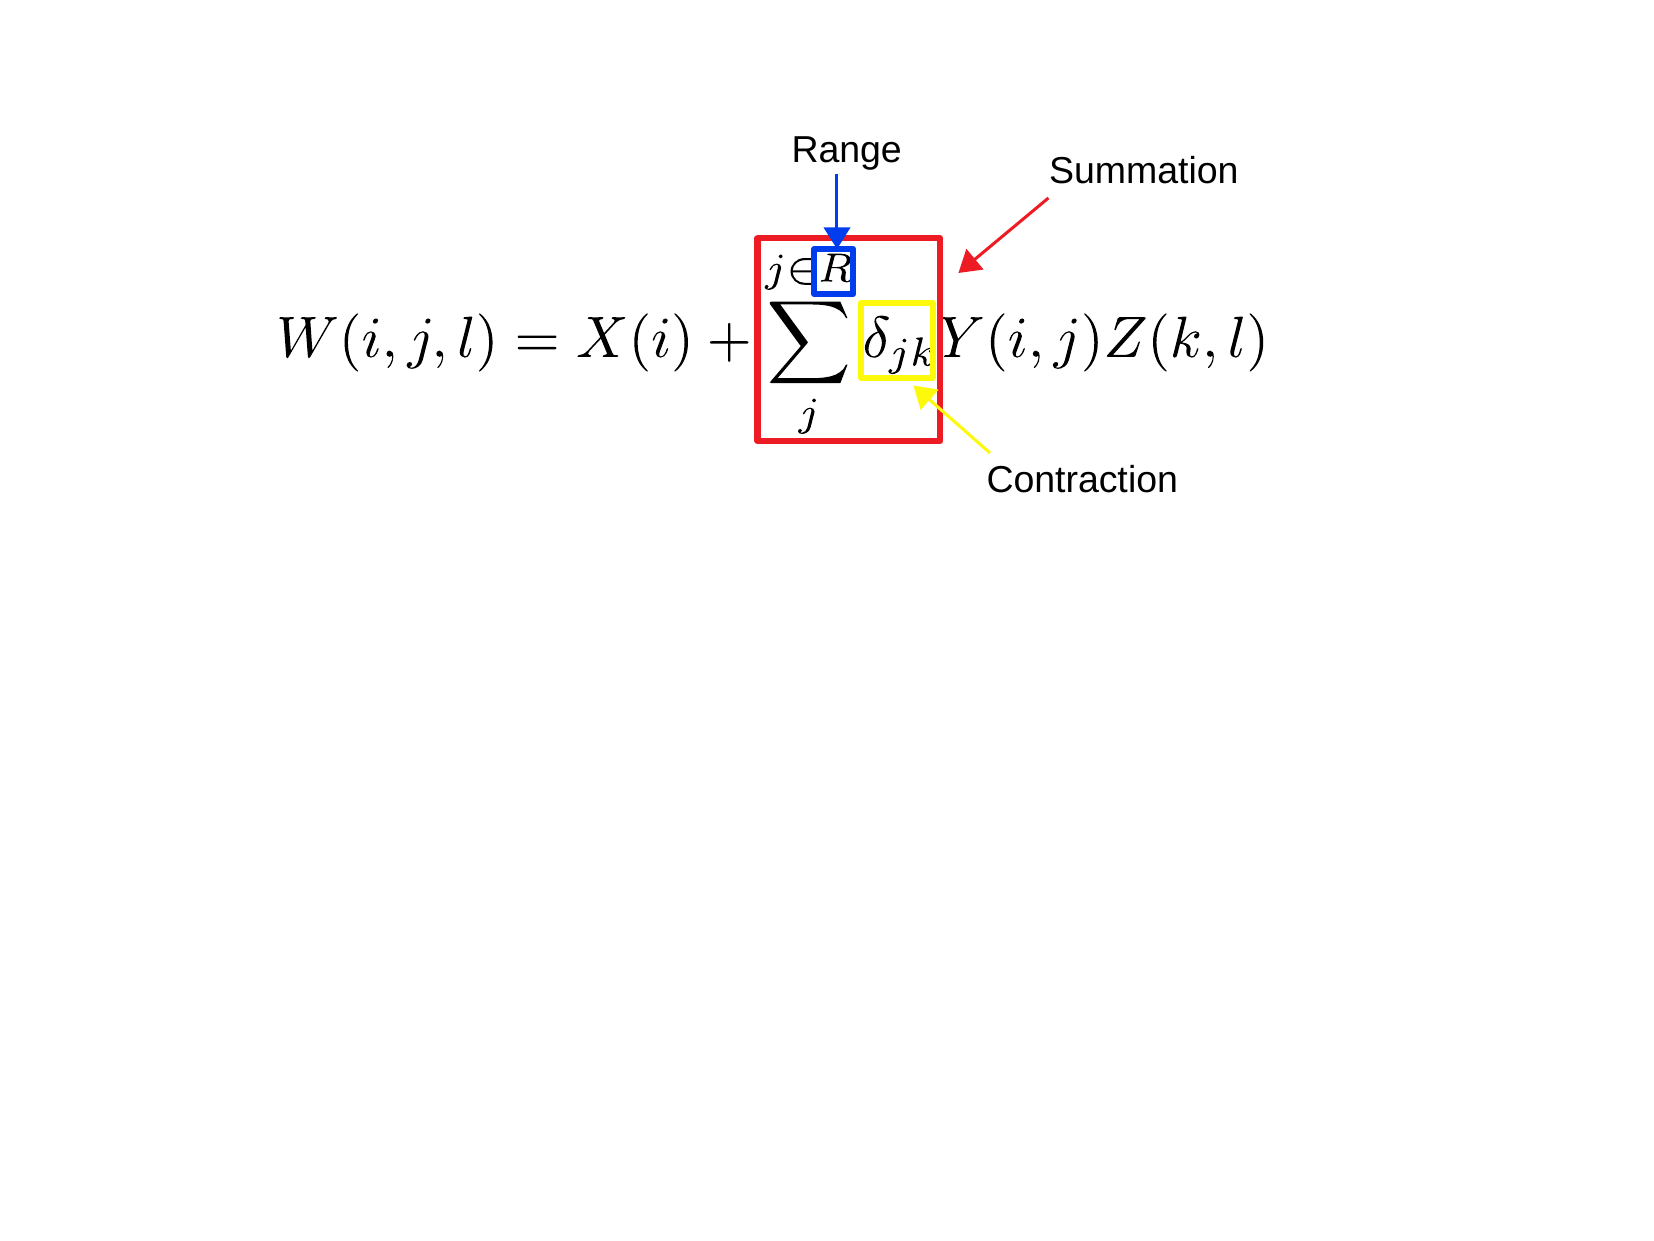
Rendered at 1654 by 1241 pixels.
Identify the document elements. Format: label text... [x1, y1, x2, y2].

text_box Range [776, 121, 927, 179]
text_box Contraction [971, 451, 1212, 512]
text_box [932, 393, 937, 403]
text_box [275, 253, 754, 434]
text_box Summation [1034, 142, 1275, 203]
text_box [817, 253, 850, 291]
text_box [943, 253, 1270, 434]
text_box [943, 415, 965, 434]
text_box [761, 253, 937, 434]
